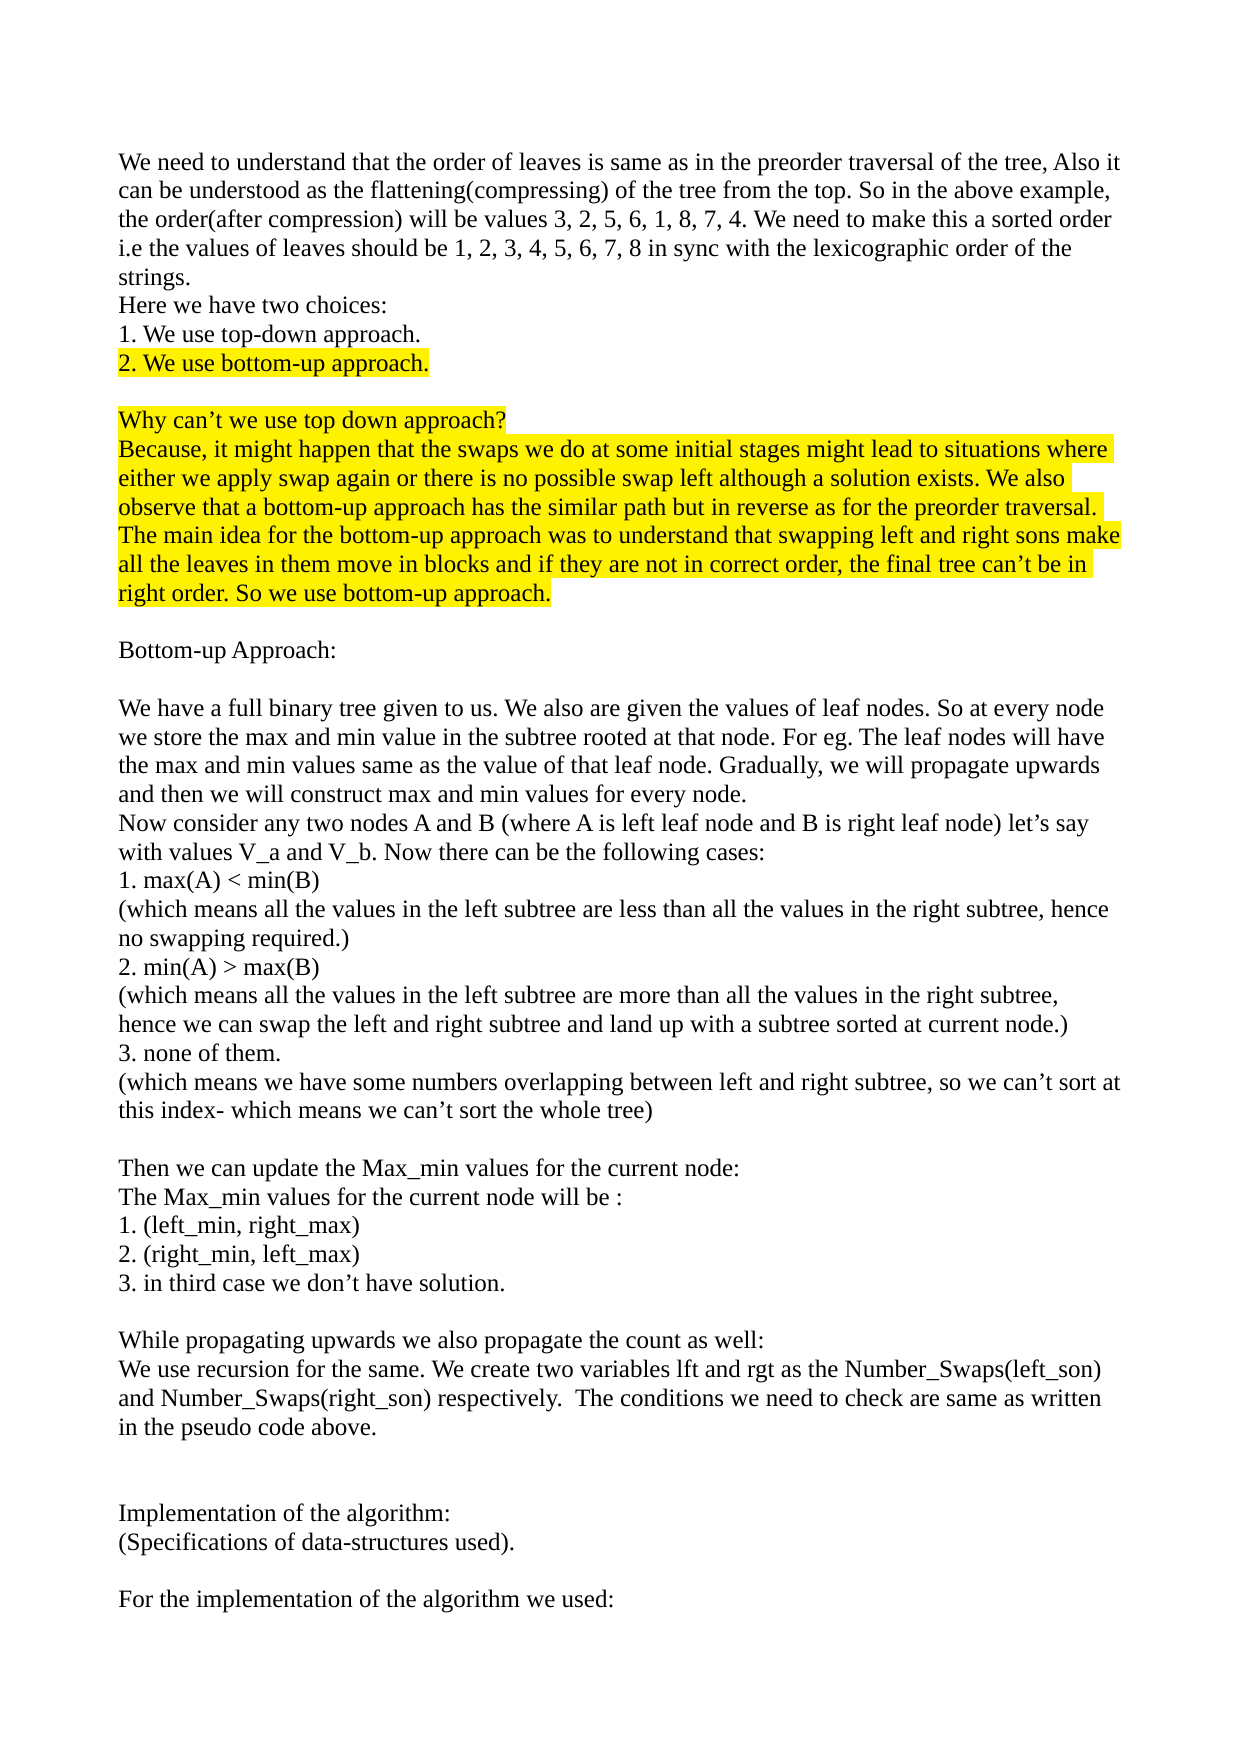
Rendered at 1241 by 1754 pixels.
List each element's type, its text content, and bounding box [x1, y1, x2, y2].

text 1. We use top-down approach. [118, 319, 1122, 348]
text 3. in third case we don’t have solution. [118, 1268, 1122, 1297]
text 3. none of them. [118, 1038, 1122, 1067]
text We have a full binary tree given to us. We also are given the values of leaf nodes. So at every node we store the max and min value in the subtree rooted at that node. For eg. The leaf nodes will have the max and min values same as the value of that leaf node. Gradually, we will propagate upwards and then we will construct max and min values for every node. [118, 693, 1122, 808]
text 2. We use bottom-up approach. [118, 348, 1122, 377]
text (which means we have some numbers overlapping between left and right subtree, so we can’t sort at this index- which means we can’t sort the whole tree) [118, 1067, 1122, 1124]
text We use recursion for the same. We create two variables lft and rgt as the Number_Swaps(left_son) and Number_Swaps(right_son) respectively. The conditions we need to check are same as written in the pseudo code above. [118, 1354, 1122, 1441]
text While propagating upwards we also propagate the count as well: [118, 1326, 1122, 1354]
text Implementation of the algorithm: [118, 1498, 1122, 1527]
text 2. min(A) > max(B) [118, 952, 1122, 981]
text 1. max(A) < min(B) [118, 866, 1122, 894]
text The Max_min values for the current node will be : [118, 1182, 1122, 1211]
text For the implementation of the algorithm we used: [118, 1584, 1122, 1613]
text Here we have two choices: [118, 291, 1122, 319]
text Because, it might happen that the swaps we do at some initial stages might lead to situations where either we apply swap again or there is no possible swap left although a solution exists. We also observe that a bottom-up approach has the similar path but in reverse as for the preorder traversal. The main idea for the bottom-up approach was to understand that swapping left and right sons make all the leaves in them move in blocks and if they are not in correct order, the final tree can’t be in right order. So we use bottom-up approach. [118, 434, 1122, 607]
text Now consider any two nodes A and B (where A is left leaf node and B is right leaf node) let’s say with values V_a and V_b. Now there can be the following cases: [118, 808, 1122, 866]
text We need to understand that the order of leaves is same as in the preorder traversal of the tree, Also it can be understood as the flattening(compressing) of the tree from the top. So in the above example, the order(after compression) will be values 3, 2, 5, 6, 1, 8, 7, 4. We need to make this a sorted order i.e the values of leaves should be 1, 2, 3, 4, 5, 6, 7, 8 in sync with the lexicographic order of the strings. [118, 147, 1122, 291]
text (which means all the values in the left subtree are less than all the values in the right subtree, hence no swapping required.) [118, 894, 1122, 952]
text Then we can update the Max_min values for the current node: [118, 1153, 1122, 1182]
text (Specifications of data-structures used). [118, 1527, 1122, 1556]
text (which means all the values in the left subtree are more than all the values in the right subtree, hence we can swap the left and right subtree and land up with a subtree sorted at current node.) [118, 981, 1122, 1038]
text 2. (right_min, left_max) [118, 1239, 1122, 1268]
text Bottom-up Approach: [118, 636, 1122, 664]
text Why can’t we use top down approach? [118, 406, 1122, 434]
text 1. (left_min, right_max) [118, 1211, 1122, 1239]
